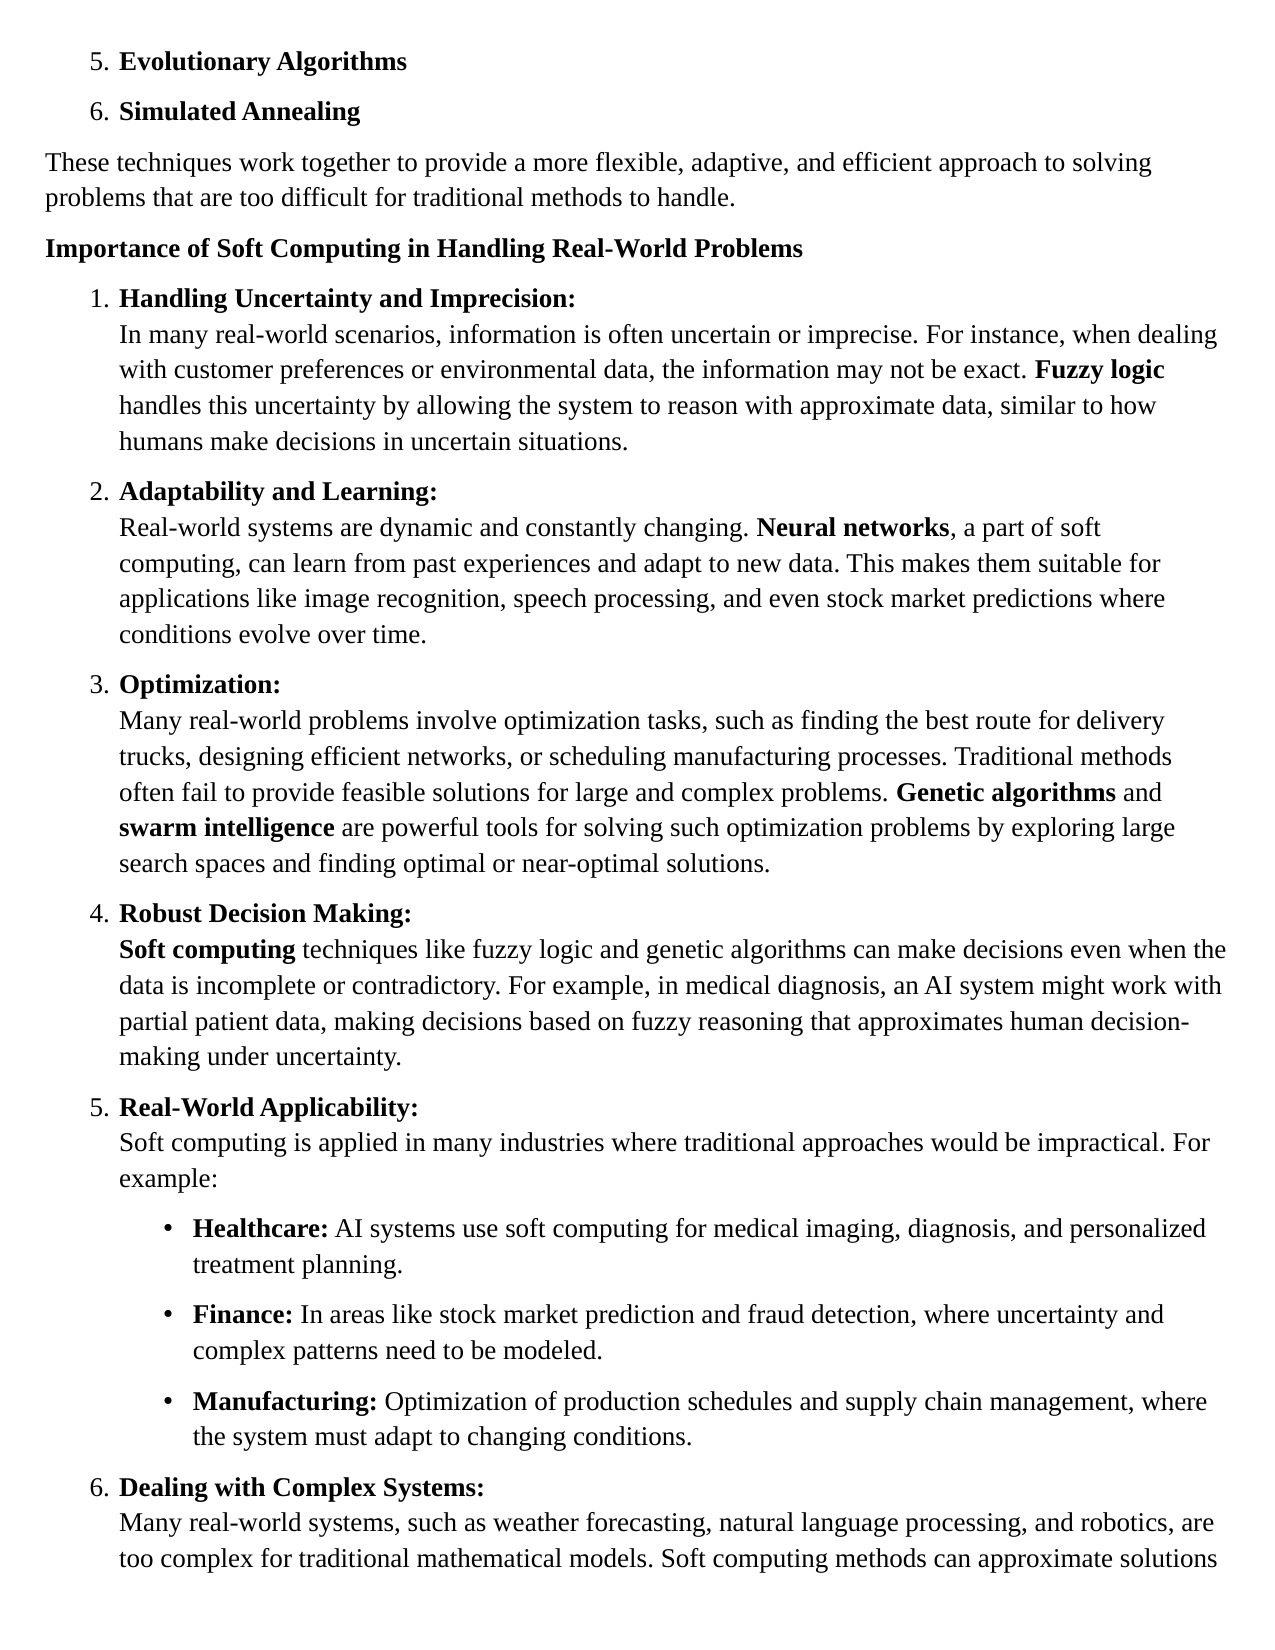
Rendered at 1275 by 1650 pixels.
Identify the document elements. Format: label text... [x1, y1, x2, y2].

subtitle Importance of Soft Computing in Handling Real-World Problems [45, 232, 1230, 263]
list Optimization: Many real-world problems involve optimization tasks, such as finding the best route for delivery trucks, designing efficient networks, or scheduling manufacturing processes. Traditional methods often fail to provide feasible solutions for large and complex problems. Genetic algorithms and swarm intelligence are powerful tools for solving such optimization problems by exploring large search spaces and finding optimal or near-optimal solutions. [89, 668, 1230, 878]
list Real-World Applicability: Soft computing is applied in many industries where traditional approaches would be impractical. For example: [89, 1091, 1230, 1193]
list Robust Decision Making: Soft computing techniques like fuzzy logic and genetic algorithms can make decisions even when the data is incomplete or contradictory. For example, in medical diagnosis, an AI system might work with partial patient data, making decisions based on fuzzy reasoning that approximates human decision-making under uncertainty. [89, 897, 1230, 1071]
list Simulated Annealing [89, 95, 1230, 126]
text These techniques work together to provide a more flexible, adaptive, and efficient approach to solving problems that are too difficult for traditional methods to handle. [45, 146, 1230, 212]
list Manufacturing: Optimization of production schedules and supply chain management, where the system must adapt to changing conditions. [163, 1385, 1230, 1452]
list Handling Uncertainty and Imprecision: In many real-world scenarios, information is often uncertain or imprecise. For instance, when dealing with customer preferences or environmental data, the information may not be exact. Fuzzy logic handles this uncertainty by allowing the system to reason with approximate data, similar to how humans make decisions in uncertain situations. [89, 282, 1230, 456]
list Healthcare: AI systems use soft computing for medical imaging, diagnosis, and personalized treatment planning. [163, 1212, 1230, 1279]
list Dealing with Complex Systems: Many real-world systems, such as weather forecasting, natural language processing, and robotics, are too complex for traditional mathematical models. Soft computing methods can approximate solutions [89, 1471, 1230, 1573]
list Finance: In areas like stock market prediction and fraud detection, where uncertainty and complex patterns need to be modeled. [163, 1298, 1230, 1366]
list Adaptability and Learning: Real-world systems are dynamic and constantly changing. Neural networks, a part of soft computing, can learn from past experiences and adapt to new data. This makes them suitable for applications like image recognition, speech processing, and even stock market predictions where conditions evolve over time. [89, 475, 1230, 649]
list Evolutionary Algorithms [89, 45, 1230, 76]
